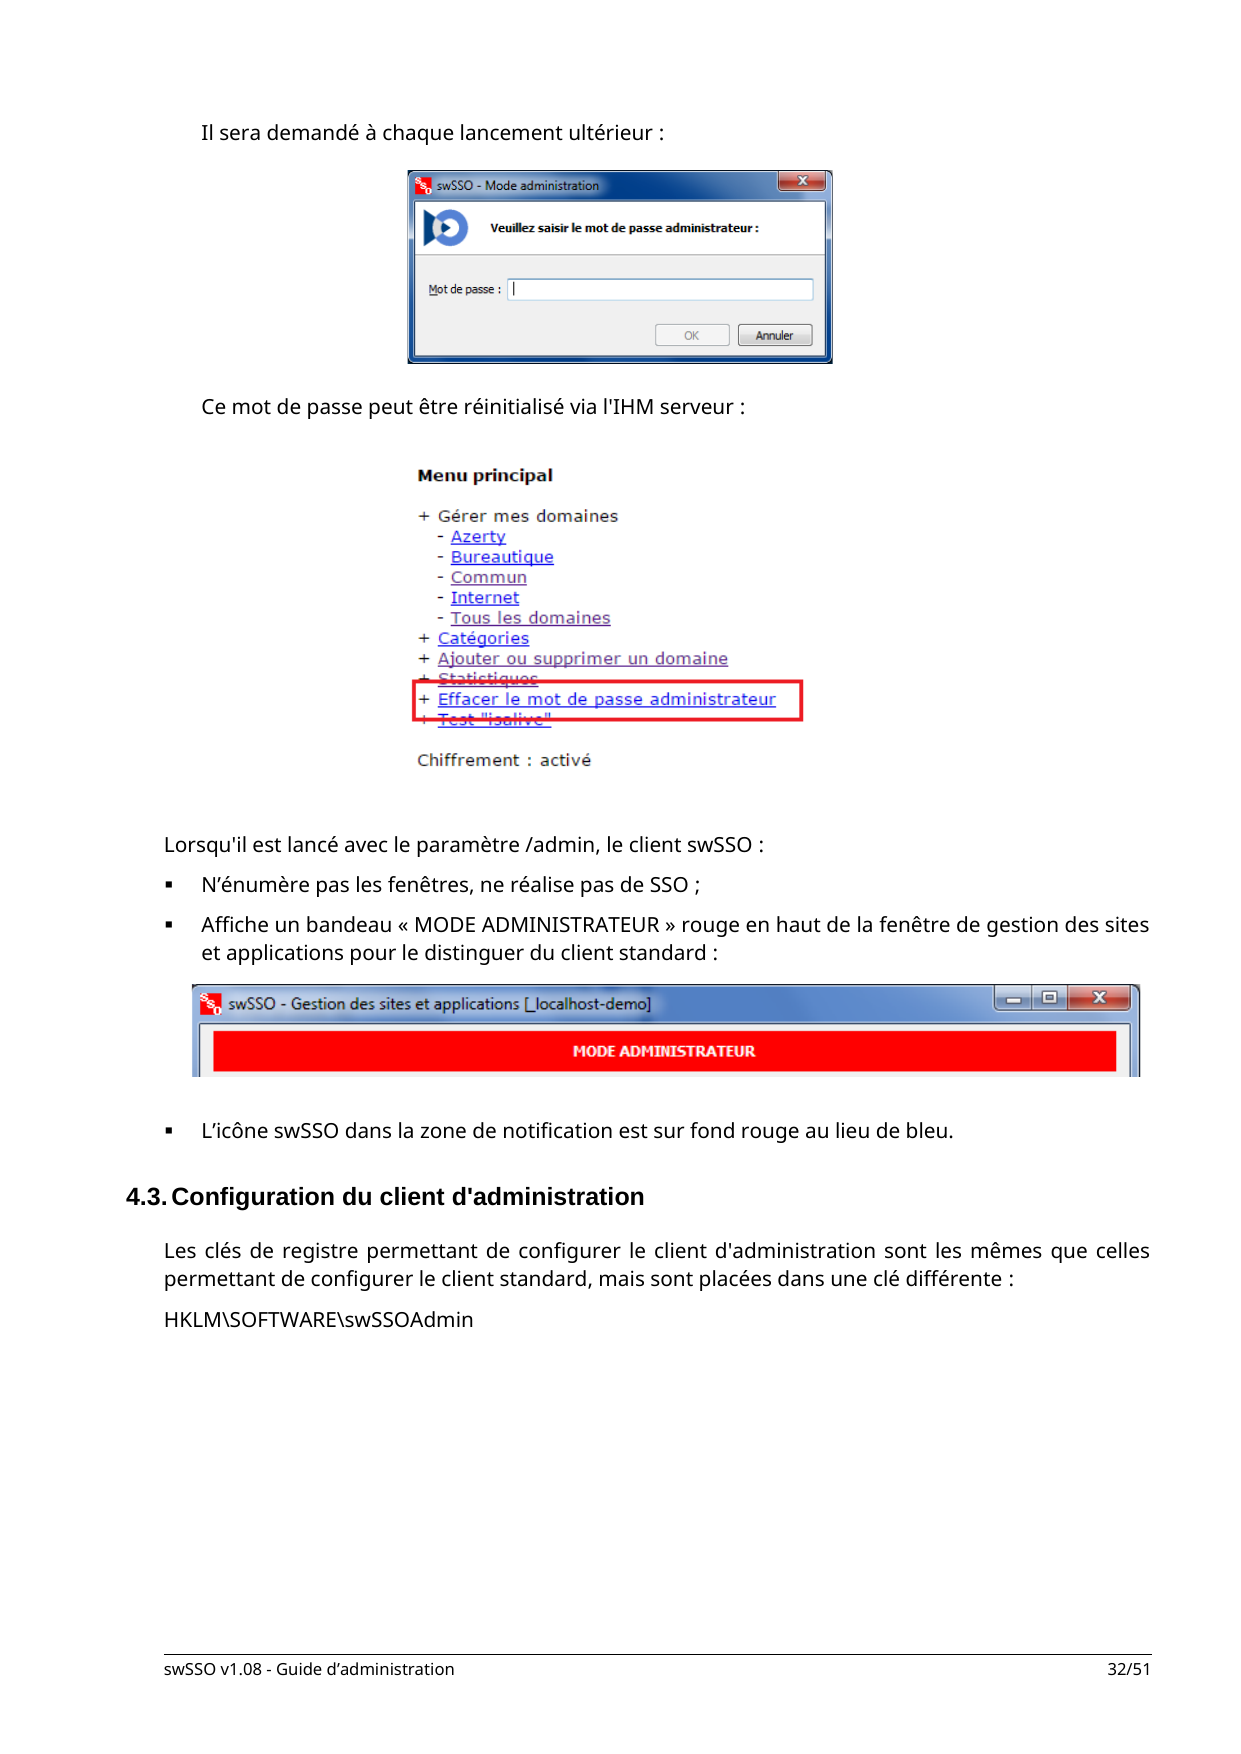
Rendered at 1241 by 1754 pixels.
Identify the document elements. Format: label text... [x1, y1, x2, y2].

picture [407, 461, 833, 789]
text HKLM\SOFTWARE\swSSOAdmin [164, 1305, 1152, 1334]
text Il sera demandé à chaque lancement ultérieur : [201, 118, 1152, 147]
list N’énumère pas les fenêtres, ne réalise pas de SSO ; [164, 870, 1152, 898]
list Affiche un bandeau « MODE ADMINISTRATEUR » rouge en haut de la fenêtre de gestion des sites et applications pour le distinguer du client standard : [164, 910, 1152, 967]
text Lorsqu'il est lancé avec le paramètre /admin, le client swSSO : [164, 830, 1152, 858]
picture [191, 984, 1143, 1077]
picture [407, 170, 833, 364]
text Les clés de registre permettant de configurer le client d'administration sont les mêmes que celles permettant de configurer le client standard, mais sont placées dans une clé différente : [164, 1236, 1152, 1293]
subtitle Configuration du client d'administration [126, 1182, 1152, 1211]
text Ce mot de passe peut être réinitialisé via l'IHM serveur : [201, 392, 1152, 421]
list L’icône swSSO dans la zone de notification est sur fond rouge au lieu de bleu. [164, 1116, 1152, 1145]
